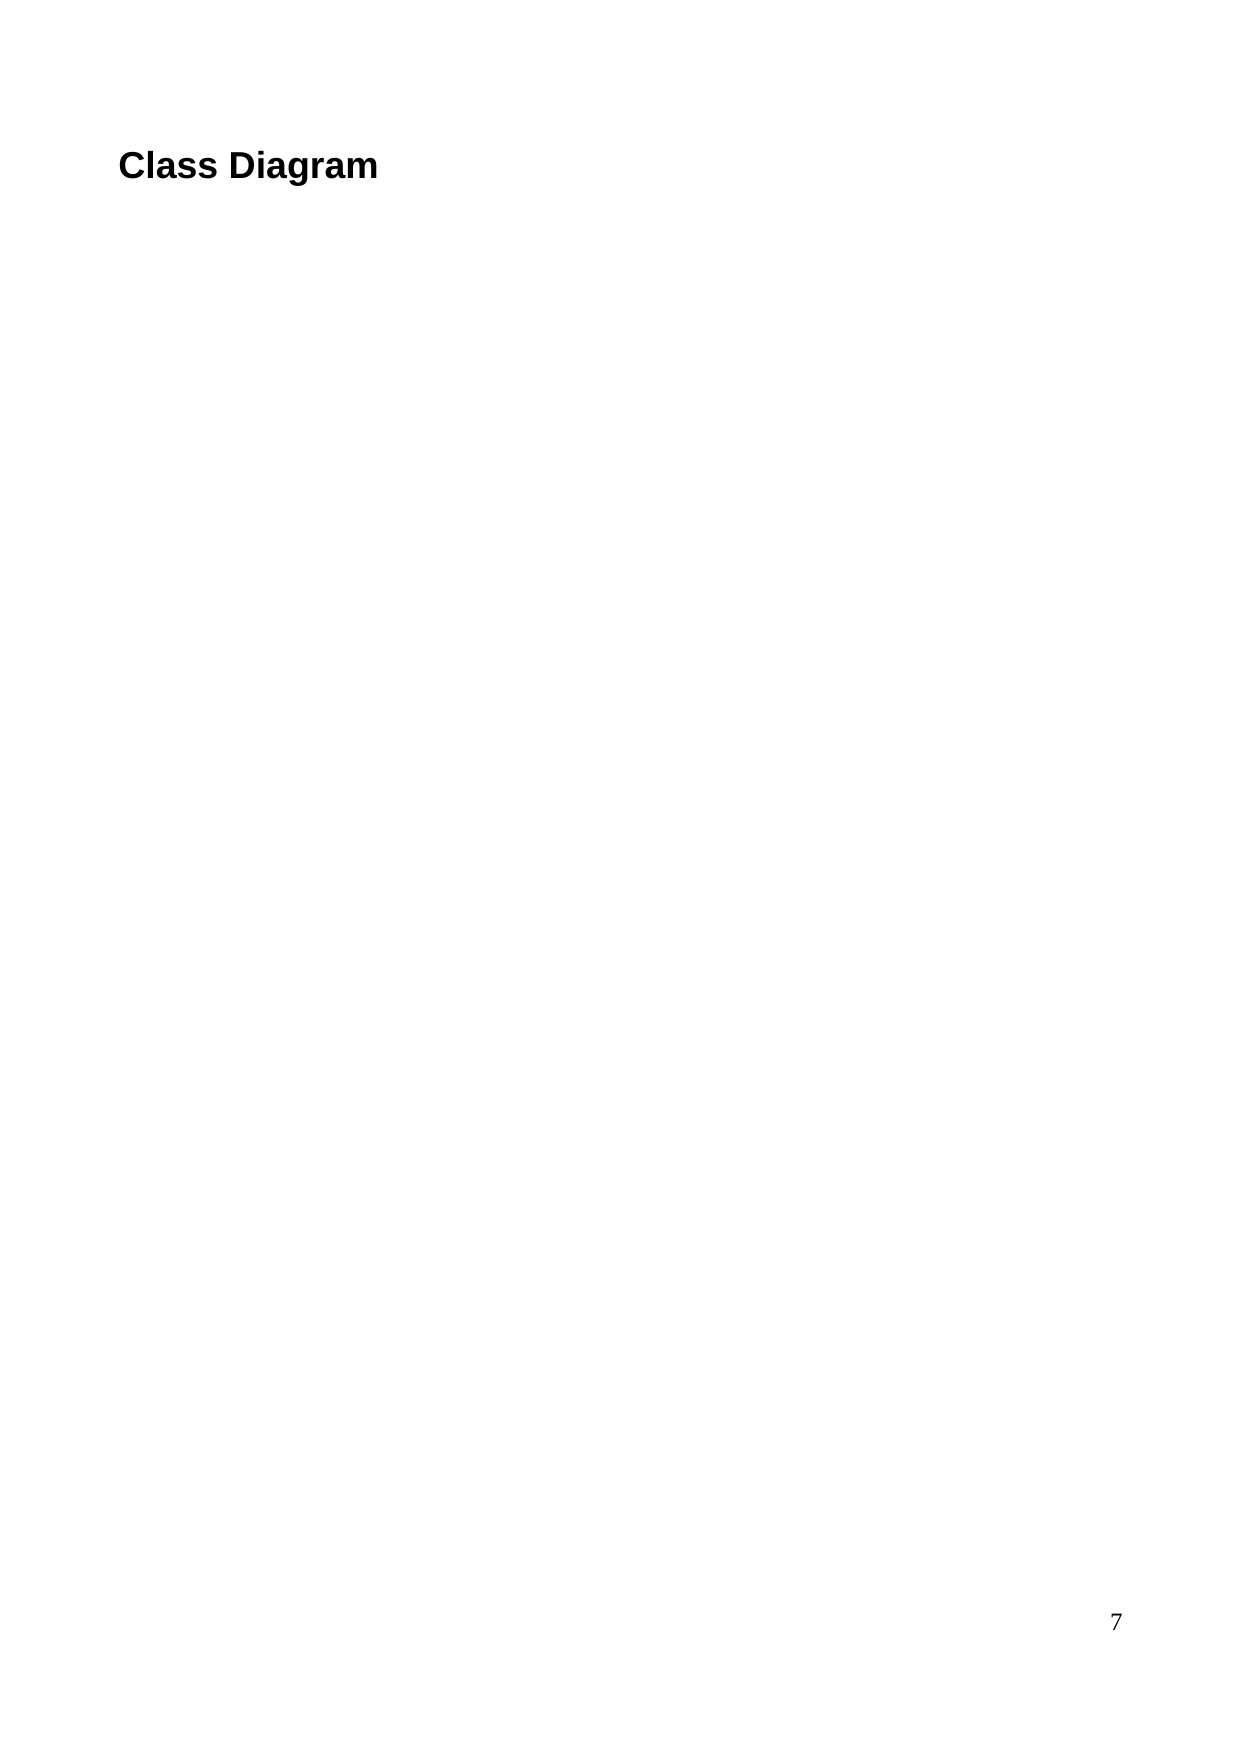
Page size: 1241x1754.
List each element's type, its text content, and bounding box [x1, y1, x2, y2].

subtitle Class Diagram [118, 143, 1122, 186]
